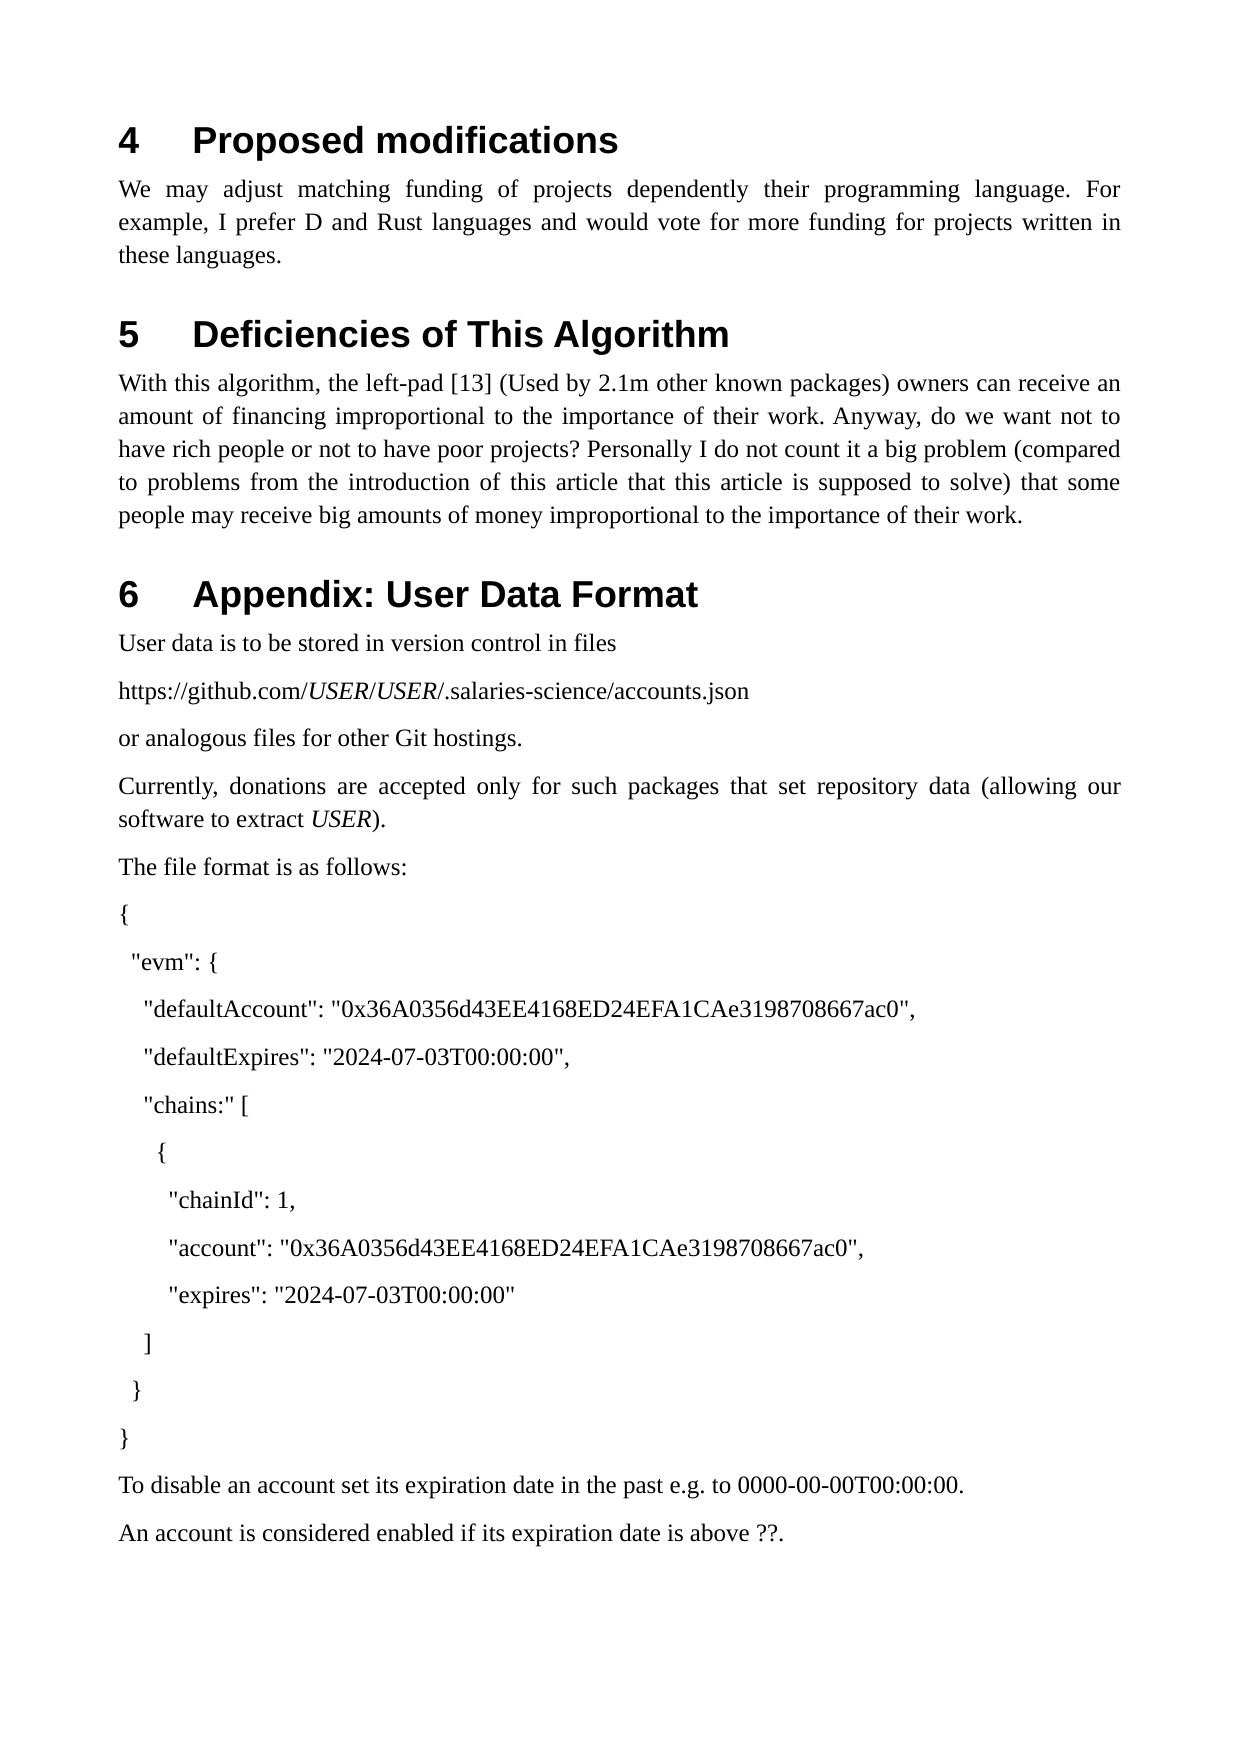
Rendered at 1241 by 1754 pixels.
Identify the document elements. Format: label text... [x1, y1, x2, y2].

text An account is considered enabled if its expiration date is above ??. [118, 1518, 1122, 1547]
text With this algorithm, the left-pad [13] (Used by 2.1m other known packages) owners can receive an amount of financing improportional to the importance of their work. Anyway, do we want not to have rich people or not to have poor projects? Personally I do not count it a big problem (compared to problems from the introduction of this article that this article is supposed to solve) that some people may receive big amounts of money improportional to the importance of their work. [118, 368, 1122, 529]
text To disable an account set its expiration date in the past e.g. to 0000-00-00T00:00:00. [118, 1471, 1122, 1499]
text } [118, 1423, 1122, 1452]
subtitle Proposed modifications [118, 118, 1122, 161]
text "expires": "2024-07-03T00:00:00" [118, 1280, 1122, 1309]
text We may adjust matching funding of projects dependently their programming language. For example, I prefer D and Rust languages and would vote for more funding for projects written in these languages. [118, 174, 1122, 268]
subtitle Appendix: User Data Format [118, 573, 1122, 616]
text } [118, 1375, 1122, 1404]
text "evm": { [118, 947, 1122, 976]
text "chainId": 1, [118, 1185, 1122, 1214]
text "account": "0x36A0356d43EE4168ED24EFA1CAe3198708667ac0", [118, 1233, 1122, 1261]
subtitle Deficiencies of This Algorithm [118, 312, 1122, 356]
text or analogous files for other Git hostings. [118, 723, 1122, 752]
text https://github.com/USER/USER/.salaries-science/accounts.json [118, 676, 1122, 705]
text { [118, 899, 1122, 928]
text "defaultExpires": "2024-07-03T00:00:00", [118, 1042, 1122, 1071]
text User data is to be stored in version control in files [118, 628, 1122, 657]
text Currently, donations are accepted only for such packages that set repository data (allowing our software to extract USER). [118, 771, 1122, 833]
text "defaultAccount": "0x36A0356d43EE4168ED24EFA1CAe3198708667ac0", [118, 994, 1122, 1023]
text { [118, 1137, 1122, 1166]
text The file format is as follows: [118, 852, 1122, 881]
text ] [118, 1328, 1122, 1357]
text "chains:" [ [118, 1090, 1122, 1118]
